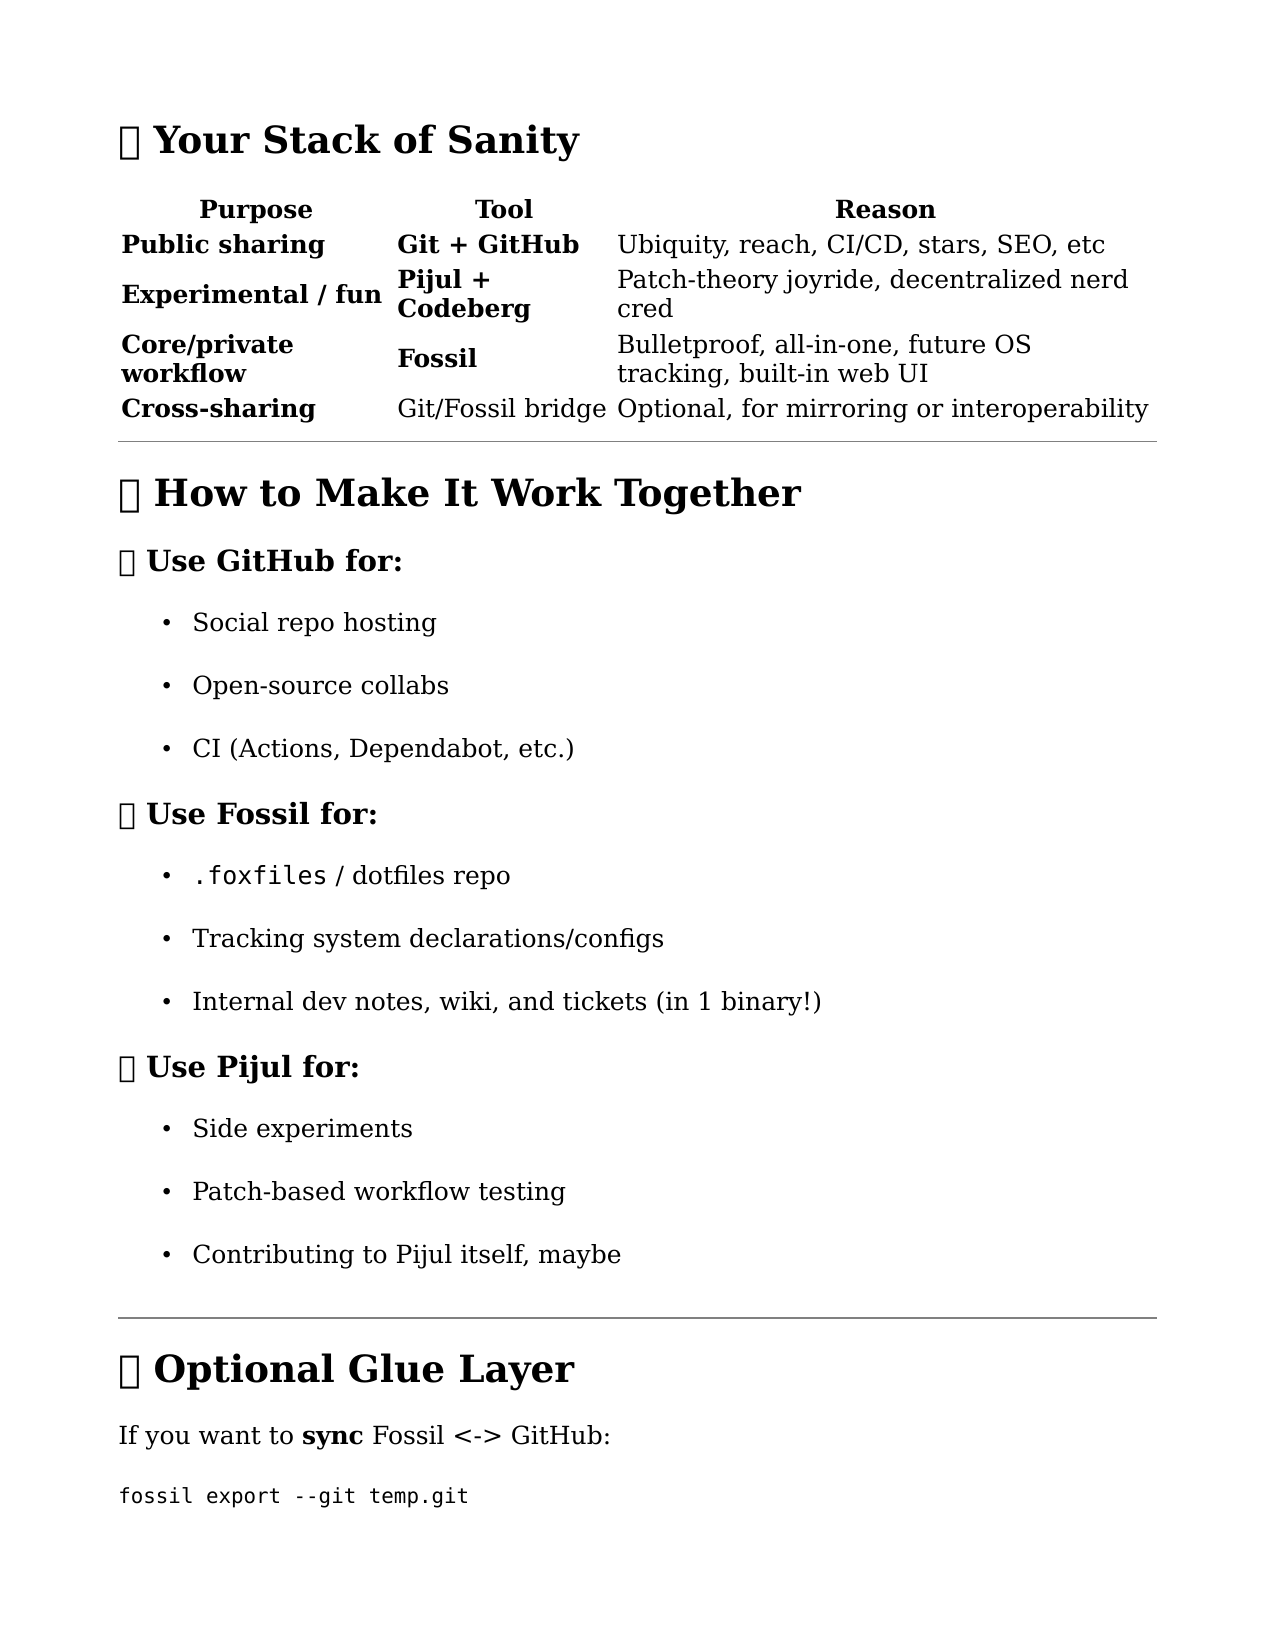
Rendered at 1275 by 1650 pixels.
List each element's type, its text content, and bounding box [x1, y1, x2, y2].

list Patch-based workflow testing [162, 1177, 1157, 1206]
subtitle 🔄 How to Make It Work Together [118, 471, 1157, 515]
list Open-source collabs [162, 671, 1157, 700]
table_cell Ubiquity, reach, CI/CD, stars, SEO, etc [614, 227, 1157, 262]
table_cell Git/Fossil bridge [394, 391, 614, 426]
table_cell Pijul + Codeberg [394, 262, 614, 327]
table_header Reason [614, 192, 1157, 227]
subtitle ✅ Use GitHub for: [118, 544, 1157, 579]
table_cell Core/private workflow [118, 327, 394, 391]
list CI (Actions, Dependabot, etc.) [162, 734, 1157, 763]
text If you want to sync Fossil <-> GitHub: [118, 1421, 1157, 1450]
list .foxfiles / dotfiles repo [162, 861, 1157, 890]
table_cell Fossil [394, 327, 614, 391]
subtitle 🧪 Optional Glue Layer [118, 1347, 1157, 1391]
subtitle 🦊 Use Fossil for: [118, 797, 1157, 832]
list Side experiments [162, 1114, 1157, 1143]
table_cell Optional, for mirroring or interoperability [614, 391, 1157, 426]
list Social repo hosting [162, 608, 1157, 637]
table_cell Cross-sharing [118, 391, 394, 426]
table_cell Public sharing [118, 227, 394, 262]
table_header Tool [394, 192, 614, 227]
table_header Purpose [118, 192, 394, 227]
table_cell Experimental / fun [118, 262, 394, 327]
subtitle 🧠 Your Stack of Sanity [118, 118, 1157, 162]
list Contributing to Pijul itself, maybe [162, 1240, 1157, 1269]
table_cell Patch-theory joyride, decentralized nerd cred [614, 262, 1157, 327]
table_cell Bulletproof, all-in-one, future OS tracking, built-in web UI [614, 327, 1157, 391]
list Tracking system declarations/configs [162, 924, 1157, 953]
table_cell Git + GitHub [394, 227, 614, 262]
text fossil export --git temp.git [118, 1484, 1157, 1508]
list Internal dev notes, wiki, and tickets (in 1 binary!) [162, 987, 1157, 1016]
subtitle 🎲 Use Pijul for: [118, 1050, 1157, 1084]
